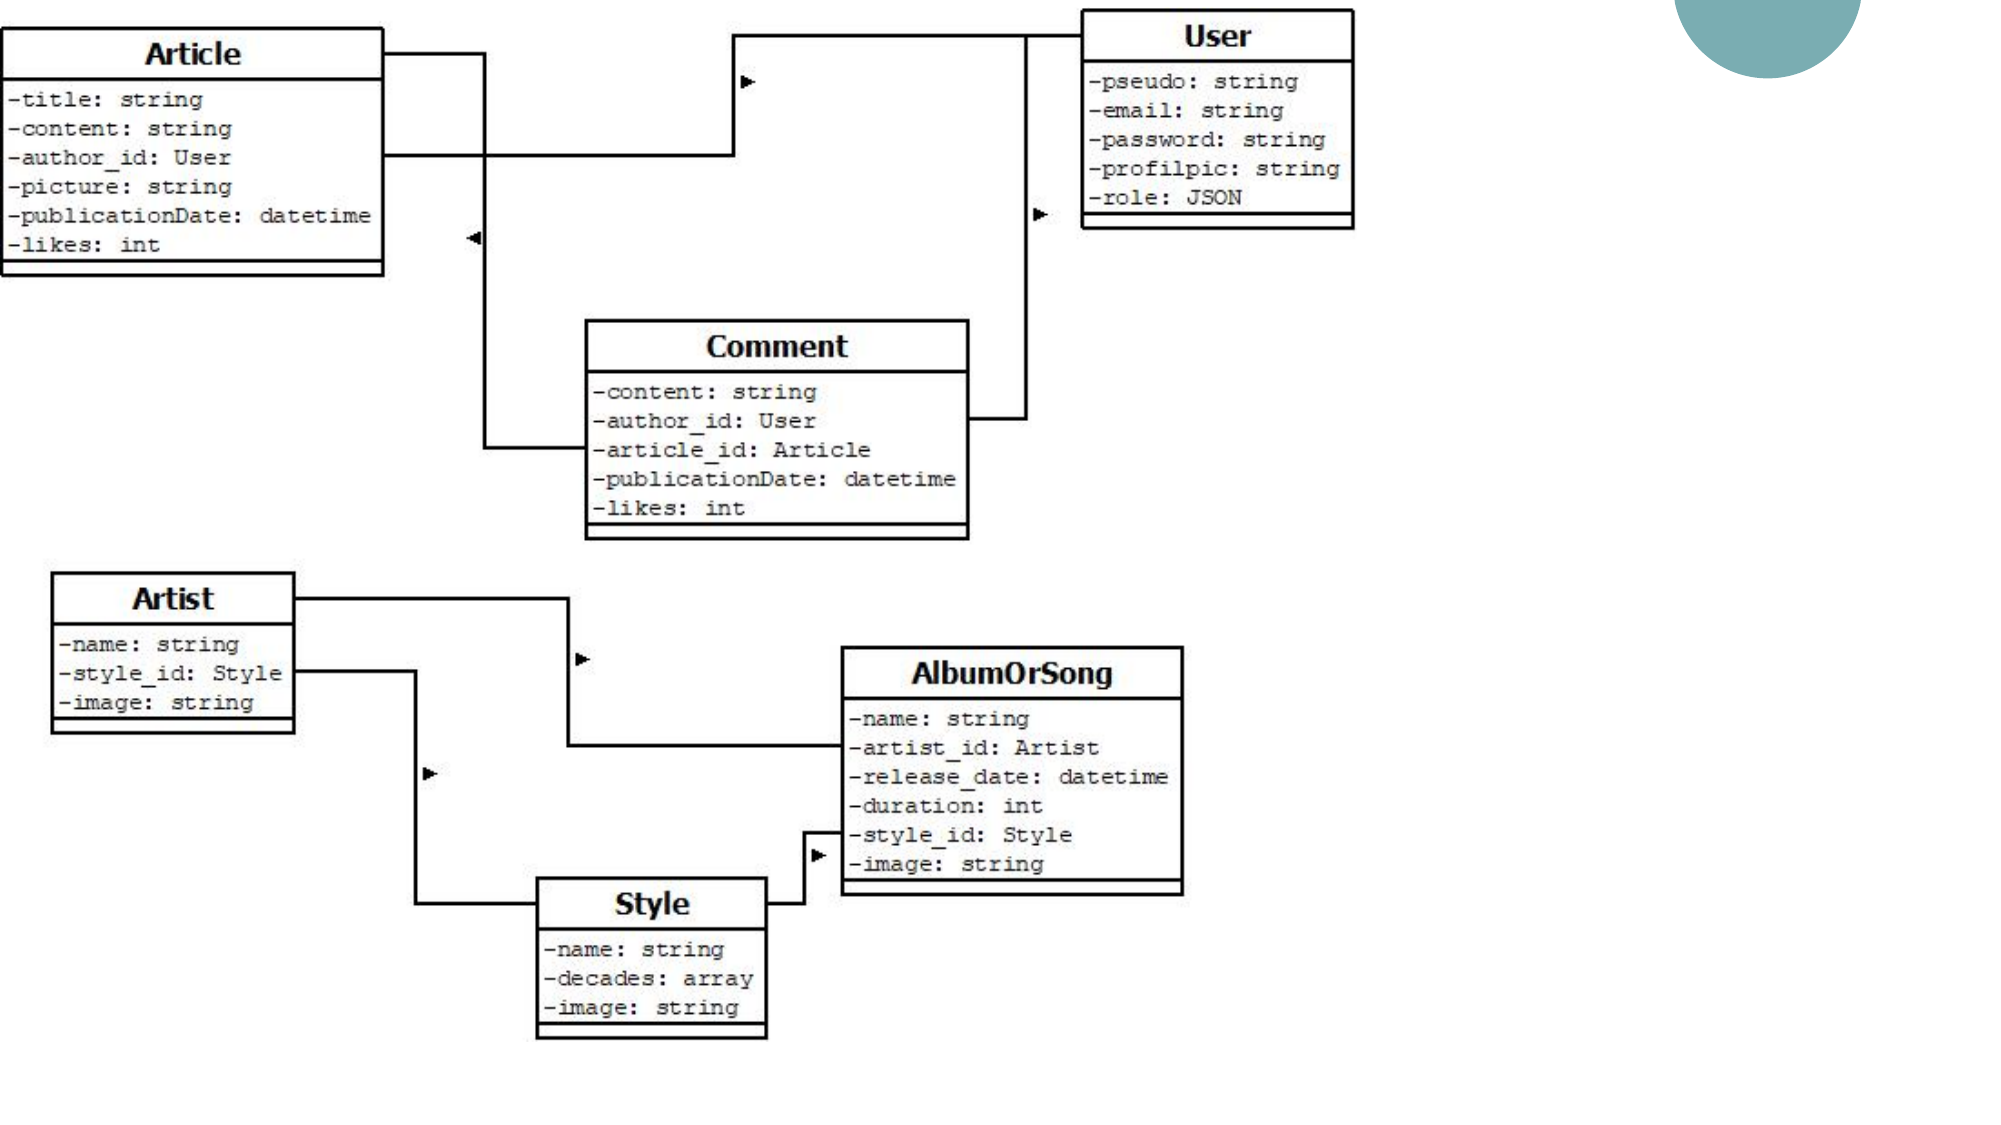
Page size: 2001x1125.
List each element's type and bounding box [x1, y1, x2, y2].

picture [0, 7, 1357, 1042]
